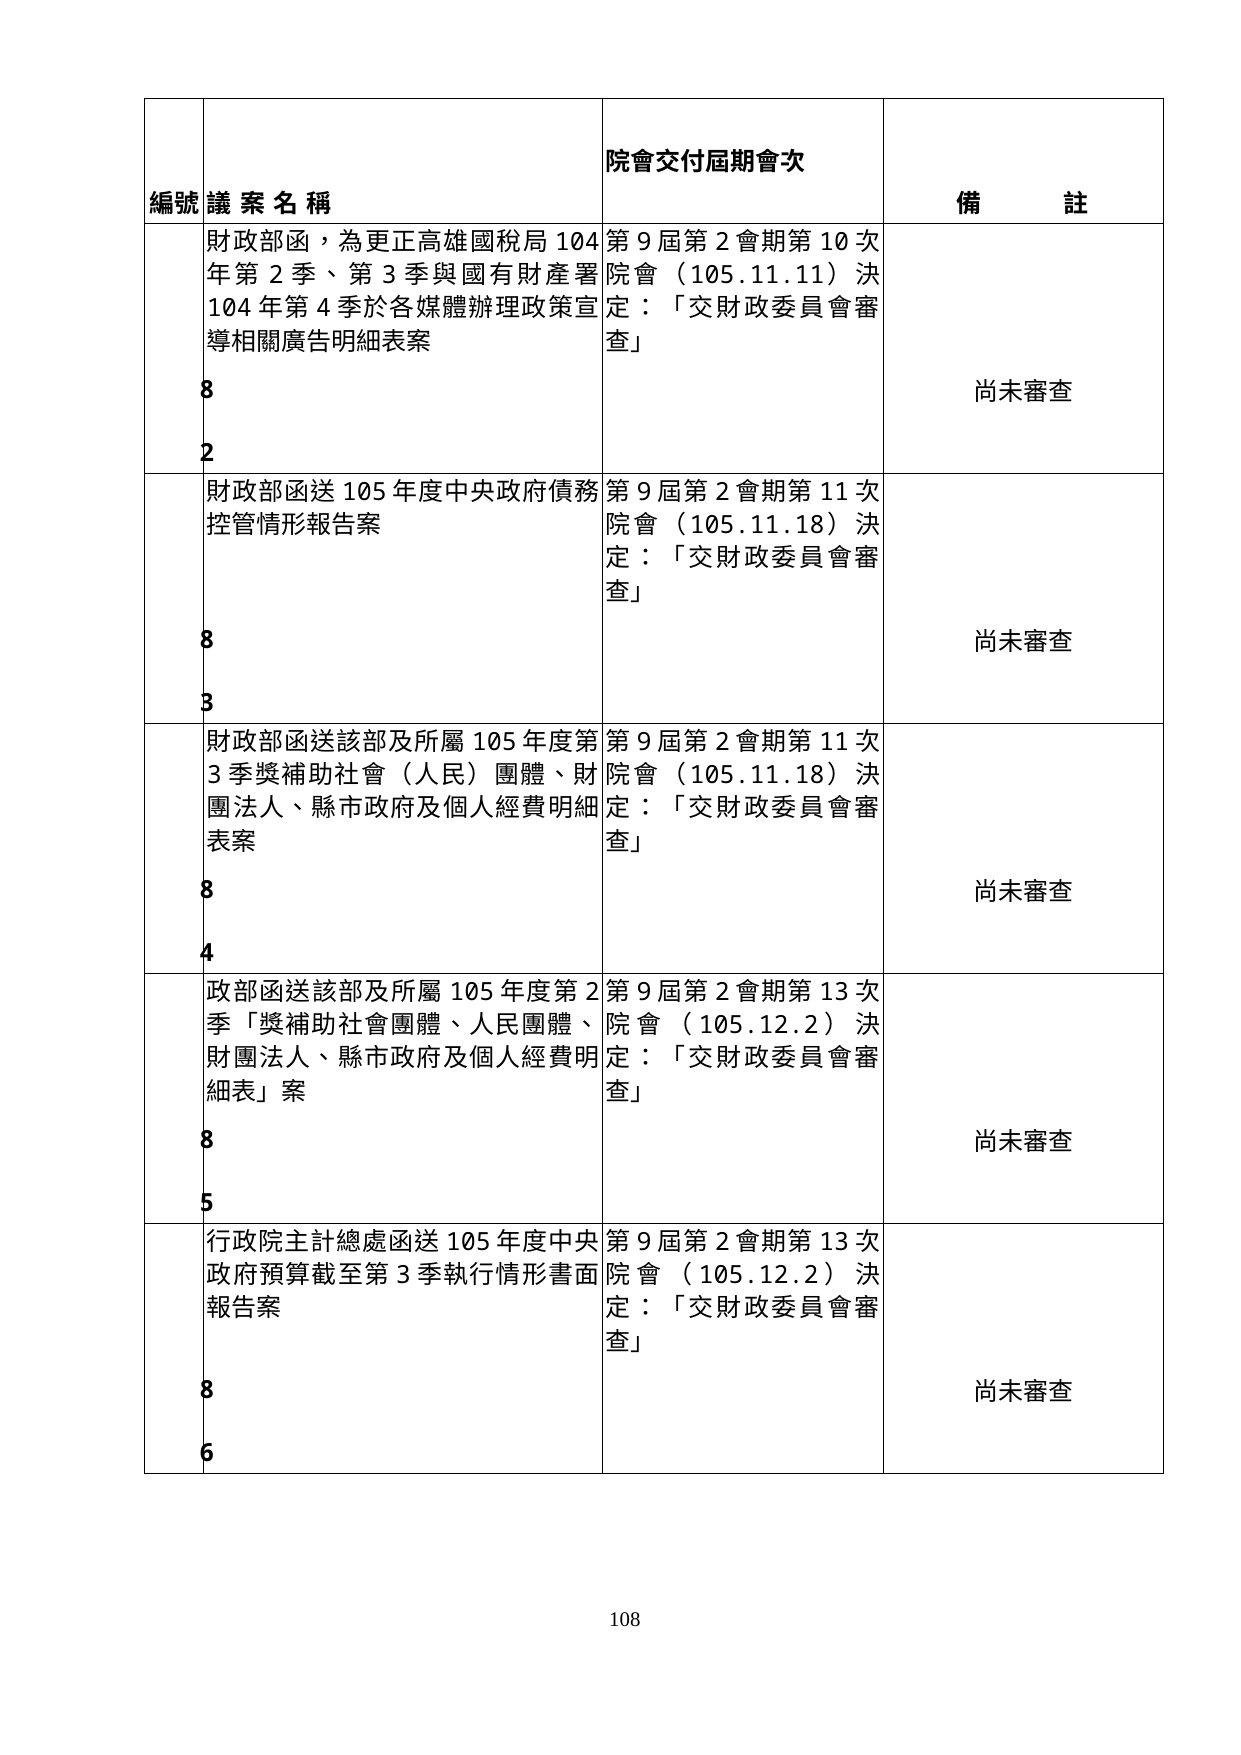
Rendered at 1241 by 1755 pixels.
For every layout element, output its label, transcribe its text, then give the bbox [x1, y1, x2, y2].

table_cell 第9屆第2會期第13次院會（105.12.2）決定：「交財政委員會審查」 [603, 974, 883, 1222]
table_cell 財政部函送105年度中央政府債務控管情形報告案 [204, 474, 602, 722]
table_cell 第9屆第2會期第13次院會（105.12.2）決定：「交財政委員會審查」 [603, 1224, 883, 1472]
table_cell 尚未審查 [884, 224, 1163, 472]
table_cell 尚未審查 [884, 724, 1163, 972]
table_header 議案名稱 [204, 99, 602, 222]
table_cell [145, 974, 203, 1222]
table_header 編號 [145, 99, 203, 222]
table_cell [145, 724, 203, 972]
table_header 備 註 [884, 99, 1163, 222]
table_cell 政部函送該部及所屬105年度第2季「獎補助社會團體、人民團體、財團法人、縣市政府及個人經費明細表」案 [204, 974, 602, 1222]
table_cell 尚未審查 [884, 1224, 1163, 1472]
table_header 院會交付屆期會次 [603, 99, 883, 222]
table_cell [145, 224, 203, 472]
table_cell 第9屆第2會期第10次院會（105.11.11）決定：「交財政委員會審查」 [603, 224, 883, 472]
table_cell 第9屆第2會期第11次院會（105.11.18）決定：「交財政委員會審查」 [603, 474, 883, 722]
table_cell 財政部函送該部及所屬105年度第3季獎補助社會（人民）團體、財團法人、縣市政府及個人經費明細表案 [204, 724, 602, 972]
table_cell 第9屆第2會期第11次院會（105.11.18）決定：「交財政委員會審查」 [603, 724, 883, 972]
table_cell 行政院主計總處函送105年度中央政府預算截至第3季執行情形書面報告案 [204, 1224, 602, 1472]
table_cell 尚未審查 [884, 974, 1163, 1222]
table_cell [145, 1224, 203, 1472]
table_cell 財政部函，為更正高雄國稅局104年第2季、第3季與國有財產署104年第4季於各媒體辦理政策宣導相關廣告明細表案 [204, 224, 602, 472]
table_cell 尚未審查 [884, 474, 1163, 722]
table_cell [145, 474, 203, 722]
